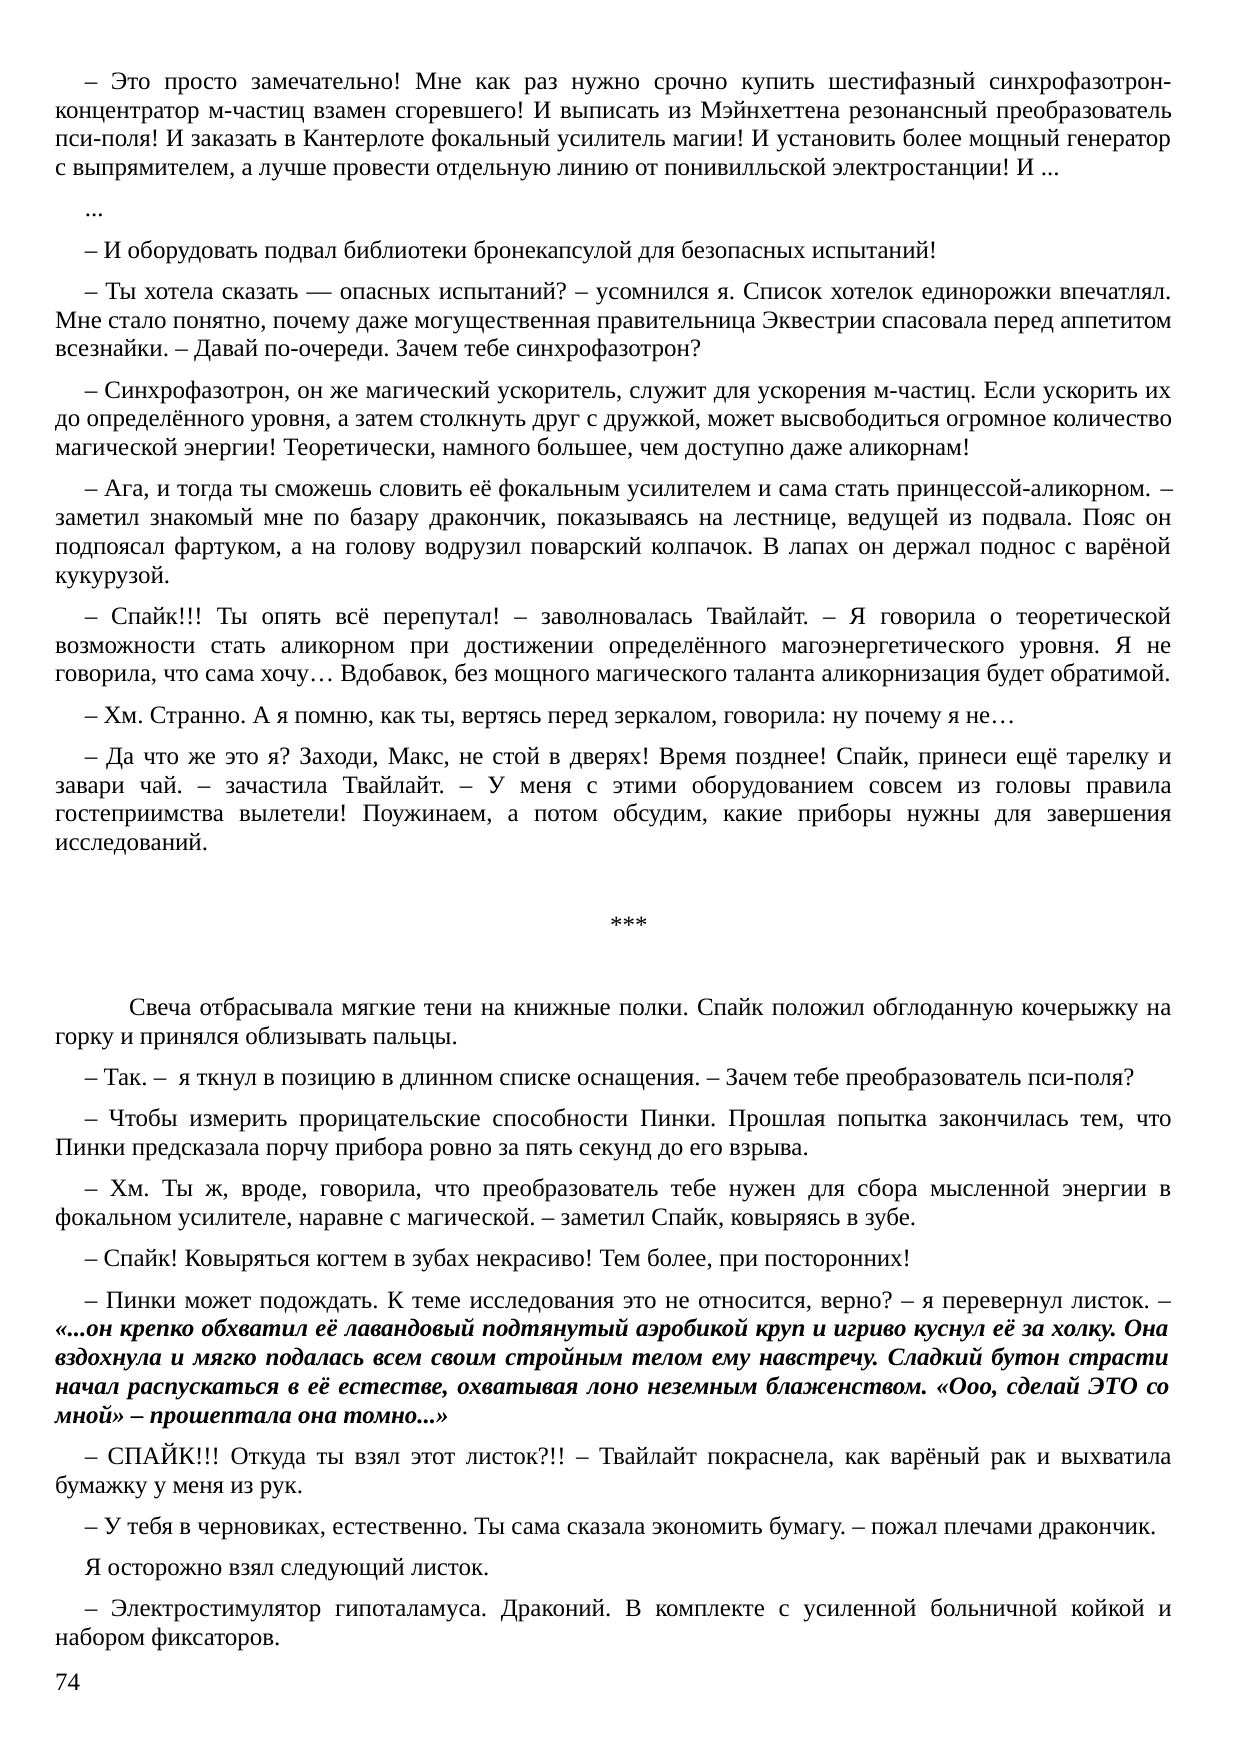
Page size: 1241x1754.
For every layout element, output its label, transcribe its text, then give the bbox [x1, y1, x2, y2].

text Свеча отбрасывала мягкие тени на книжные полки. Спайк положил обглоданную кочерыжку на горку и принялся облизывать пальцы. [55, 992, 1173, 1050]
text – Ты хотела сказать — опасных испытаний? – усомнился я. Список хотелок единорожки впечатлял. Мне стало понятно, почему даже могущественная правительница Эквестрии спасовала перед аппетитом всезнайки. – Давай по-очереди. Зачем тебе синхрофазотрон? [55, 276, 1173, 362]
text Я осторожно взял следующий листок. [55, 1552, 1173, 1581]
text *** [55, 910, 1173, 938]
text – Пинки может подождать. К теме исследования это не относится, верно? – я перевернул листок. – «...он крепко обхватил её лавандовый подтянутый аэробикой круп и игриво куснул её за холку. Она вздохнула и мягко подалась всем своим стройным телом ему навстречу. Сладкий бутон страсти начал распускаться в её естестве, охватывая лоно неземным блаженством. «Ооо, сделай ЭТО со мной» – прошептала она томно...» [55, 1285, 1173, 1428]
text – Хм. Ты ж, вроде, говорила, что преобразователь тебе нужен для сбора мысленной энергии в фокальном усилителе, наравне с магической. – заметил Спайк, ковыряясь в зубе. [55, 1173, 1173, 1231]
text – Ага, и тогда ты сможешь словить её фокальным усилителем и сама стать принцессой-аликорном. – заметил знакомый мне по базару дракончик, показываясь на лестнице, ведущей из подвала. Пояс он подпоясал фартуком, а на голову водрузил поварский колпачок. В лапах он держал поднос с варёной кукурузой. [55, 473, 1173, 588]
text – Это просто замечательно! Мне как раз нужно срочно купить шестифазный синхрофазотрон-концентратор м-частиц взамен сгоревшего! И выписать из Мэйнхеттена резонансный преобразователь пси-поля! И заказать в Кантерлоте фокальный усилитель магии! И установить более мощный генератор с выпрямителем, а лучше провести отдельную линию от понивилльской электростанции! И ... [55, 66, 1173, 181]
text ... [55, 193, 1173, 222]
text – У тебя в черновиках, естественно. Ты сама сказала экономить бумагу. – пожал плечами дракончик. [55, 1511, 1173, 1540]
text – Синхрофазотрон, он же магический ускоритель, служит для ускорения м-частиц. Если ускорить их до определённого уровня, а затем столкнуть друг с дружкой, может высвободиться огромное количество магической энергии! Теоретически, намного большее, чем доступно даже аликорнам! [55, 375, 1173, 461]
text – И оборудовать подвал библиотеки бронекапсулой для безопасных испытаний! [55, 235, 1173, 263]
text – Хм. Странно. А я помню, как ты, вертясь перед зеркалом, говорила: ну почему я не… [55, 700, 1173, 728]
text – Спайк! Ковыряться когтем в зубах некрасиво! Тем более, при посторонних! [55, 1243, 1173, 1272]
text – Электростимулятор гипоталамуса. Драконий. В комплекте с усиленной больничной койкой и набором фиксаторов. [55, 1593, 1173, 1651]
text – Да что же это я? Заходи, Макс, не стой в дверях! Время позднее! Спайк, принеси ещё тарелку и завари чай. – зачастила Твайлайт. – У меня с этими оборудованием совсем из головы правила гостеприимства вылетели! Поужинаем, а потом обсудим, какие приборы нужны для завершения исследований. [55, 741, 1173, 856]
text – Спайк!!! Ты опять всё перепутал! – заволновалась Твайлайт. – Я говорила о теоретической возможности стать аликорном при достижении определённого магоэнергетического уровня. Я не говорила, что сама хочу… Вдобавок, без мощного магического таланта аликорнизация будет обратимой. [55, 601, 1173, 687]
text – Так. – я ткнул в позицию в длинном списке оснащения. – Зачем тебе преобразователь пси-поля? [55, 1062, 1173, 1091]
text – Чтобы измерить прорицательские способности Пинки. Прошлая попытка закончилась тем, что Пинки предсказала порчу прибора ровно за пять секунд до его взрыва. [55, 1103, 1173, 1161]
text – СПАЙК!!! Откуда ты взял этот листок?!! – Твайлайт покраснела, как варёный рак и выхватила бумажку у меня из рук. [55, 1441, 1173, 1498]
